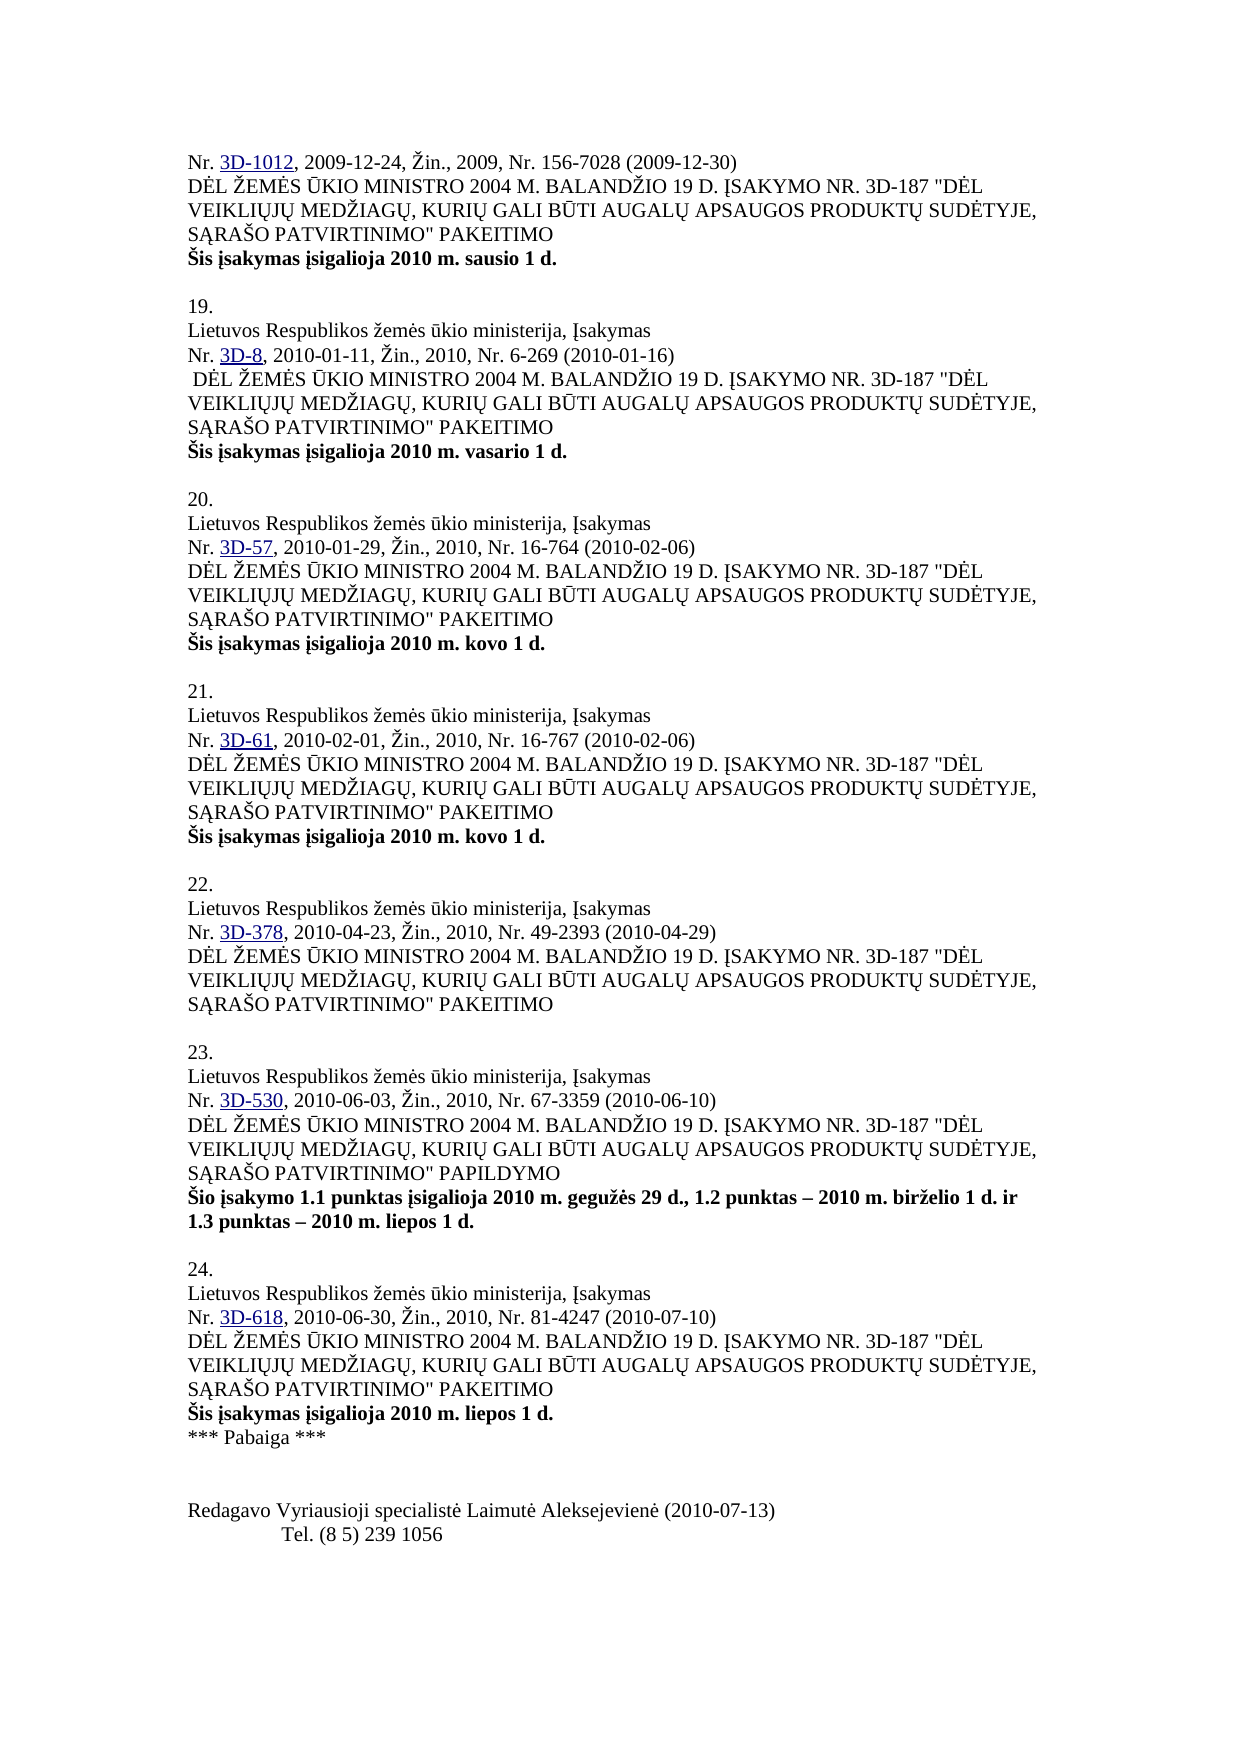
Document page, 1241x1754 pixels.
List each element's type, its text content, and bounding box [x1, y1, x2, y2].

text 19. [187, 294, 1053, 318]
text Lietuvos Respublikos žemės ūkio ministerija, Įsakymas [187, 1281, 1053, 1305]
text Lietuvos Respublikos žemės ūkio ministerija, Įsakymas [187, 703, 1053, 727]
text 21. [187, 679, 1053, 703]
text Nr. 3D-57, 2010-01-29, Žin., 2010, Nr. 16-764 (2010-02-06) [187, 535, 1053, 559]
text Šis įsakymas įsigalioja 2010 m. sausio 1 d. [187, 246, 1053, 270]
text 20. [187, 487, 1053, 511]
text Šio įsakymo 1.1 punktas įsigalioja 2010 m. gegužės 29 d., 1.2 punktas – 2010 m. birželio 1 d. ir 1.3 punktas – 2010 m. liepos 1 d. [187, 1185, 1053, 1233]
text 24. [187, 1257, 1053, 1281]
text Lietuvos Respublikos žemės ūkio ministerija, Įsakymas [187, 896, 1053, 920]
text Nr. 3D-1012, 2009-12-24, Žin., 2009, Nr. 156-7028 (2009-12-30) [187, 150, 1053, 174]
text 22. [187, 872, 1053, 896]
text DĖL ŽEMĖS ŪKIO MINISTRO 2004 M. BALANDŽIO 19 D. ĮSAKYMO NR. 3D-187 "DĖL VEIKLIŲJŲ MEDŽIAGŲ, KURIŲ GALI BŪTI AUGALŲ APSAUGOS PRODUKTŲ SUDĖTYJE, SĄRAŠO PATVIRTINIMO" PAKEITIMO [187, 752, 1053, 824]
text *** Pabaiga *** [187, 1425, 1053, 1449]
text DĖL ŽEMĖS ŪKIO MINISTRO 2004 M. BALANDŽIO 19 D. ĮSAKYMO NR. 3D-187 "DĖL VEIKLIŲJŲ MEDŽIAGŲ, KURIŲ GALI BŪTI AUGALŲ APSAUGOS PRODUKTŲ SUDĖTYJE, SĄRAŠO PATVIRTINIMO" PAKEITIMO [187, 559, 1053, 631]
text DĖL ŽEMĖS ŪKIO MINISTRO 2004 M. BALANDŽIO 19 D. ĮSAKYMO NR. 3D-187 "DĖL VEIKLIŲJŲ MEDŽIAGŲ, KURIŲ GALI BŪTI AUGALŲ APSAUGOS PRODUKTŲ SUDĖTYJE, SĄRAŠO PATVIRTINIMO" PAKEITIMO [187, 367, 1053, 439]
text Šis įsakymas įsigalioja 2010 m. liepos 1 d. [187, 1401, 1053, 1425]
text DĖL ŽEMĖS ŪKIO MINISTRO 2004 M. BALANDŽIO 19 D. ĮSAKYMO NR. 3D-187 "DĖL VEIKLIŲJŲ MEDŽIAGŲ, KURIŲ GALI BŪTI AUGALŲ APSAUGOS PRODUKTŲ SUDĖTYJE, SĄRAŠO PATVIRTINIMO" PAPILDYMO [187, 1112, 1053, 1185]
text Lietuvos Respublikos žemės ūkio ministerija, Įsakymas [187, 1064, 1053, 1088]
text Šis įsakymas įsigalioja 2010 m. kovo 1 d. [187, 631, 1053, 655]
text Nr. 3D-8, 2010-01-11, Žin., 2010, Nr. 6-269 (2010-01-16) [187, 342, 1053, 367]
text Lietuvos Respublikos žemės ūkio ministerija, Įsakymas [187, 318, 1053, 342]
text DĖL ŽEMĖS ŪKIO MINISTRO 2004 M. BALANDŽIO 19 D. ĮSAKYMO NR. 3D-187 "DĖL VEIKLIŲJŲ MEDŽIAGŲ, KURIŲ GALI BŪTI AUGALŲ APSAUGOS PRODUKTŲ SUDĖTYJE, SĄRAŠO PATVIRTINIMO" PAKEITIMO [187, 174, 1053, 246]
text 23. [187, 1040, 1053, 1064]
text Redagavo Vyriausioji specialistė Laimutė Aleksejevienė (2010-07-13) [187, 1497, 1053, 1522]
text Lietuvos Respublikos žemės ūkio ministerija, Įsakymas [187, 511, 1053, 535]
text Nr. 3D-61, 2010-02-01, Žin., 2010, Nr. 16-767 (2010-02-06) [187, 727, 1053, 752]
text Šis įsakymas įsigalioja 2010 m. kovo 1 d. [187, 824, 1053, 848]
text DĖL ŽEMĖS ŪKIO MINISTRO 2004 M. BALANDŽIO 19 D. ĮSAKYMO NR. 3D-187 "DĖL VEIKLIŲJŲ MEDŽIAGŲ, KURIŲ GALI BŪTI AUGALŲ APSAUGOS PRODUKTŲ SUDĖTYJE, SĄRAŠO PATVIRTINIMO" PAKEITIMO [187, 944, 1053, 1016]
text Nr. 3D-530, 2010-06-03, Žin., 2010, Nr. 67-3359 (2010-06-10) [187, 1088, 1053, 1112]
text Tel. (8 5) 239 1056 [187, 1522, 1053, 1546]
text Nr. 3D-378, 2010-04-23, Žin., 2010, Nr. 49-2393 (2010-04-29) [187, 920, 1053, 944]
text DĖL ŽEMĖS ŪKIO MINISTRO 2004 M. BALANDŽIO 19 D. ĮSAKYMO NR. 3D-187 "DĖL VEIKLIŲJŲ MEDŽIAGŲ, KURIŲ GALI BŪTI AUGALŲ APSAUGOS PRODUKTŲ SUDĖTYJE, SĄRAŠO PATVIRTINIMO" PAKEITIMO [187, 1329, 1053, 1401]
text Šis įsakymas įsigalioja 2010 m. vasario 1 d. [187, 439, 1053, 463]
text Nr. 3D-618, 2010-06-30, Žin., 2010, Nr. 81-4247 (2010-07-10) [187, 1305, 1053, 1329]
